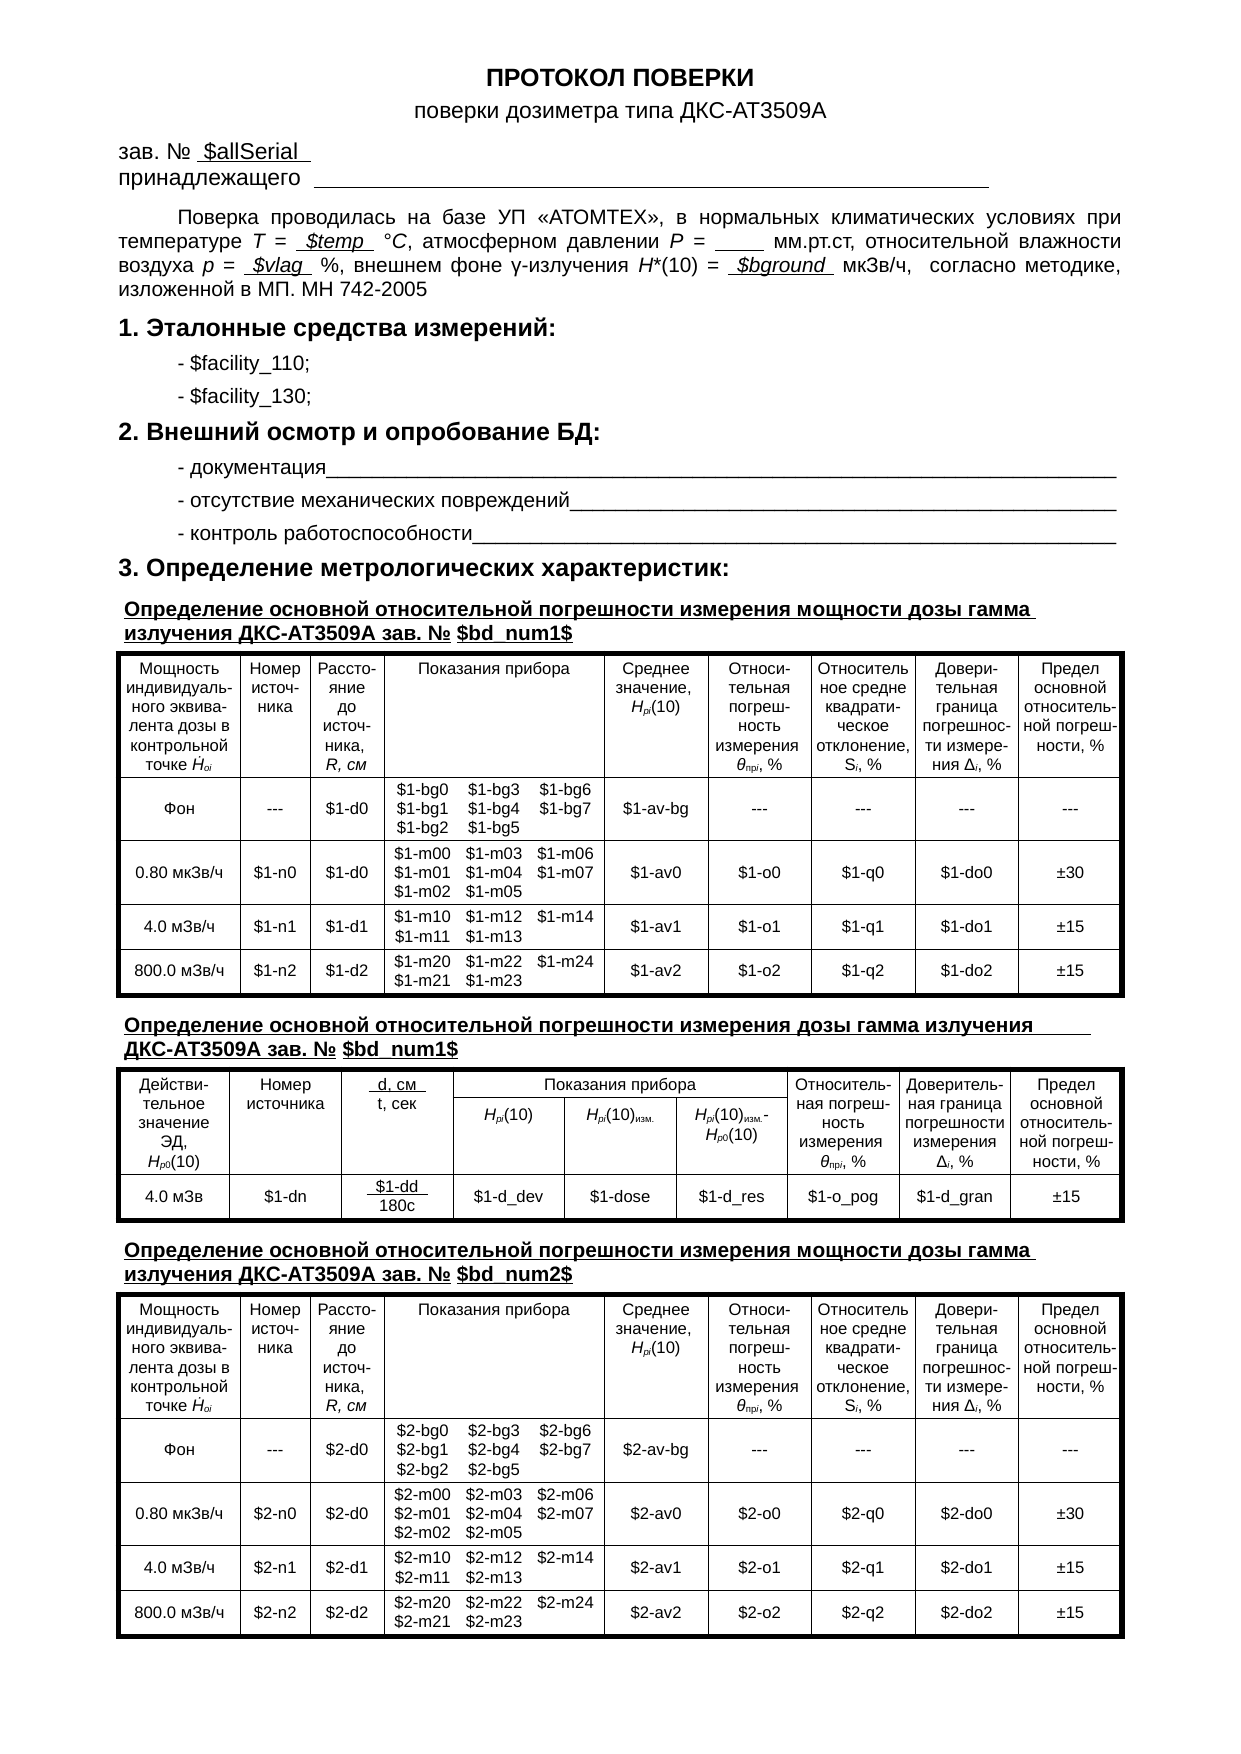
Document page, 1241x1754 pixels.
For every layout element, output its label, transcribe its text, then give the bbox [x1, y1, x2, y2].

table_cell ±15 [1019, 1591, 1119, 1634]
table_cell $1-do2 [916, 950, 1018, 993]
table_cell $2-m20 $2-m21 $2-m22 $2-m23 $2-m24 [385, 1591, 604, 1634]
table_cell $2-q2 [812, 1591, 915, 1634]
table_cell $2-m10 $2-m11 $2-m12 $2-m13 $2-m14 [385, 1546, 604, 1590]
table_cell $2-av0 [605, 1483, 708, 1545]
table_cell Hpi(10)изм.-Hp0(10) [677, 1098, 787, 1174]
table_cell 4.0 мЗв/ч [121, 905, 240, 948]
table_cell Фон [121, 778, 240, 840]
text Поверка проводилась на базе УП «АТОМТЕХ», в нормальных климатических условиях при температуре Т = $temp °С, атмосферном давлении Р = мм.рт.ст, относительной влажности воздуха р = $vlag %, внешнем фоне γ-излучения H*(10) = $bground мкЗв/ч, согласно методике, изложенной в МП. МН 742-2005 [118, 205, 1122, 301]
table_cell $1-do1 [916, 905, 1018, 948]
table_cell Hpi(10) [454, 1098, 564, 1174]
table_header Определение основной относительной погрешности измерения мощности дозы гамма излучения ДКС-АТ3509A зав. № $bd_num1$ [118, 582, 1122, 651]
text 2. Внешний осмотр и опробование БД: [118, 417, 1122, 446]
table_cell $1-av1 [605, 905, 708, 948]
table_cell $1-d2 [311, 950, 384, 993]
table_cell ±15 [1019, 950, 1119, 993]
table_cell $1-av2 [605, 950, 708, 993]
table_cell $2-do1 [916, 1546, 1018, 1590]
table_cell $2-d0 [311, 1419, 384, 1482]
table_cell --- [241, 1419, 310, 1482]
table_cell Показания прибора [385, 1297, 604, 1418]
table_cell Относи-тельная погреш-ность измерения θпрi, % [709, 1297, 811, 1418]
table_cell Относи-тельная погреш-ность измерения θпрi, % [709, 656, 811, 777]
text - $facility_110; [118, 351, 1122, 375]
table_cell $1-d_gran [900, 1175, 1010, 1218]
table_cell ±15 [1011, 1175, 1119, 1218]
table_cell Номер источ-ника [241, 656, 310, 777]
table_cell Среднее значение, Hpi(10) [605, 1297, 708, 1418]
table_cell --- [916, 778, 1018, 840]
table_cell Показания прибора [454, 1072, 787, 1097]
text - контроль работоспособности [118, 521, 1122, 544]
table_cell 800.0 мЗв/ч [121, 950, 240, 993]
table_cell $1-av-bg [605, 778, 708, 840]
table_cell 4.0 мЗв/ч [121, 1546, 240, 1590]
table_cell $1-do0 [916, 841, 1018, 904]
table_cell 4.0 мЗв [121, 1175, 229, 1218]
table_cell $2-n2 [241, 1591, 310, 1634]
table_cell ±30 [1019, 1483, 1119, 1545]
table_cell Мощность индивидуаль-ного эквива-лента дозы в контрольной точке Ḣoi [121, 1297, 240, 1418]
table_cell 0.80 мкЗв/ч [121, 841, 240, 904]
table_cell ±15 [1019, 905, 1119, 948]
text 3. Определение метрологических характеристик: [118, 553, 1122, 582]
table_cell Фон [121, 1419, 240, 1482]
table_cell Предел основной относитель-ной погреш-ности, % [1019, 1297, 1119, 1418]
table_cell $1-o0 [709, 841, 811, 904]
table_cell --- [916, 1419, 1018, 1482]
table_cell $2-n0 [241, 1483, 310, 1545]
table_cell Номер источ-ника [241, 1297, 310, 1418]
table_cell $1-n2 [241, 950, 310, 993]
table_cell $1-q0 [812, 841, 915, 904]
table_cell 800.0 мЗв/ч [121, 1591, 240, 1634]
table_cell Номер источника [230, 1072, 341, 1174]
text принадлежащего . . [118, 164, 1122, 191]
table_cell --- [812, 778, 915, 840]
table_cell Довери-тельная граница погрешнос-ти измере-ния Δi, % [916, 1297, 1018, 1418]
text ПРОТОКОЛ ПОВЕРКИ [118, 62, 1122, 91]
table_cell $1-d1 [311, 905, 384, 948]
text - отсутствие механических повреждений [118, 488, 1122, 512]
table_cell $1-d_dev [454, 1175, 564, 1218]
table_cell Относительное средне квадрати-ческое отклонение, Si, % [812, 1297, 915, 1418]
table_cell d, см t, сек [342, 1072, 453, 1174]
table_cell $2-av1 [605, 1546, 708, 1590]
table_cell $2-o2 [709, 1591, 811, 1634]
table_cell $1-d_res [677, 1175, 787, 1218]
table_cell $1-dd 180c [342, 1175, 453, 1218]
table_cell Действи-тельное значение ЭД, Hp0(10) [121, 1072, 229, 1174]
table_cell $1-n1 [241, 905, 310, 948]
table_cell $2-m00 $2-m01 $2-m02 $2-m03 $2-m04 $2-m05 $2-m06 $2-m07 [385, 1483, 604, 1545]
table_cell $1-dn [230, 1175, 341, 1218]
table_cell Среднее значение, Hpi(10) [605, 656, 708, 777]
table_cell Предел основной относитель-ной погреш-ности, % [1011, 1072, 1119, 1174]
table_header Определение основной относительной погрешности измерения мощности дозы гамма излучения ДКС-АТ3509A зав. № $bd_num2$ [118, 1223, 1122, 1292]
table_cell Мощность индивидуаль-ного эквива-лента дозы в контрольной точке Ḣoi [121, 656, 240, 777]
table_cell $1-o_pog [788, 1175, 899, 1218]
table_cell --- [709, 778, 811, 840]
table_cell $1-q1 [812, 905, 915, 948]
table_cell $1-m10 $1-m11 $1-m12 $1-m13 $1-m14 [385, 905, 604, 948]
table_header Определение основной относительной погрешности измерения дозы гамма излучения ДКС-АТ3509A зав. № $bd_num1$ [118, 998, 1122, 1067]
table_cell Доверитель-ная граница погрешности измерения Δi, % [900, 1072, 1010, 1174]
text - $facility_130; [118, 384, 1122, 408]
table_cell --- [1019, 1419, 1119, 1482]
table_cell --- [241, 778, 310, 840]
table_cell $1-o2 [709, 950, 811, 993]
table_cell --- [709, 1419, 811, 1482]
table_cell $1-dose [565, 1175, 676, 1218]
table_cell Рассто-яние до источ-ника, R, см [311, 656, 384, 777]
table_cell $2-av-bg [605, 1419, 708, 1482]
text - документация [118, 455, 1122, 479]
table_cell $2-o0 [709, 1483, 811, 1545]
table_cell $2-d0 [311, 1483, 384, 1545]
table_cell 0.80 мкЗв/ч [121, 1483, 240, 1545]
table_cell $1-d0 [311, 778, 384, 840]
table_cell --- [812, 1419, 915, 1482]
table_cell $1-m00 $1-m01 $1-m02 $1-m03 $1-m04 $1-m05 $1-m06 $1-m07 [385, 841, 604, 904]
table_cell ±15 [1019, 1546, 1119, 1590]
text 1. Эталонные средства измерений: [118, 313, 1122, 342]
table_cell $2-q0 [812, 1483, 915, 1545]
table_cell --- [1019, 778, 1119, 840]
table_cell ±30 [1019, 841, 1119, 904]
table_cell $2-av2 [605, 1591, 708, 1634]
table_cell $1-bg0 $1-bg1 $1-bg2 $1-bg3 $1-bg4 $1-bg5 $1-bg6 $1-bg7 [385, 778, 604, 840]
text поверки дозиметра типа ДКС-АТ3509A [118, 97, 1122, 124]
table_cell $1-av0 [605, 841, 708, 904]
table_cell $2-do0 [916, 1483, 1018, 1545]
table_cell $2-do2 [916, 1591, 1018, 1634]
table_cell Рассто-яние до источ-ника, R, см [311, 1297, 384, 1418]
table_cell $2-bg0 $2-bg1 $2-bg2 $2-bg3 $2-bg4 $2-bg5 $2-bg6 $2-bg7 [385, 1419, 604, 1482]
table_cell $2-n1 [241, 1546, 310, 1590]
table_cell Предел основной относитель-ной погреш-ности, % [1019, 656, 1119, 777]
table_cell $2-q1 [812, 1546, 915, 1590]
table_cell $1-n0 [241, 841, 310, 904]
text зав. № $allSerial . [118, 138, 1122, 164]
table_cell Hpi(10)изм. [565, 1098, 676, 1174]
table_cell $1-q2 [812, 950, 915, 993]
table_cell $1-o1 [709, 905, 811, 948]
table_cell $1-m20 $1-m21 $1-m22 $1-m23 $1-m24 [385, 950, 604, 993]
table_cell $2-d2 [311, 1591, 384, 1634]
table_cell Показания прибора [385, 656, 604, 777]
table_cell Относитель-ная погреш-ность измерения θпрi, % [788, 1072, 899, 1174]
table_cell Относительное средне квадрати-ческое отклонение, Si, % [812, 656, 915, 777]
table_cell $2-o1 [709, 1546, 811, 1590]
table_cell $2-d1 [311, 1546, 384, 1590]
table_cell $1-d0 [311, 841, 384, 904]
table_cell Довери-тельная граница погрешнос-ти измере-ния Δi, % [916, 656, 1018, 777]
